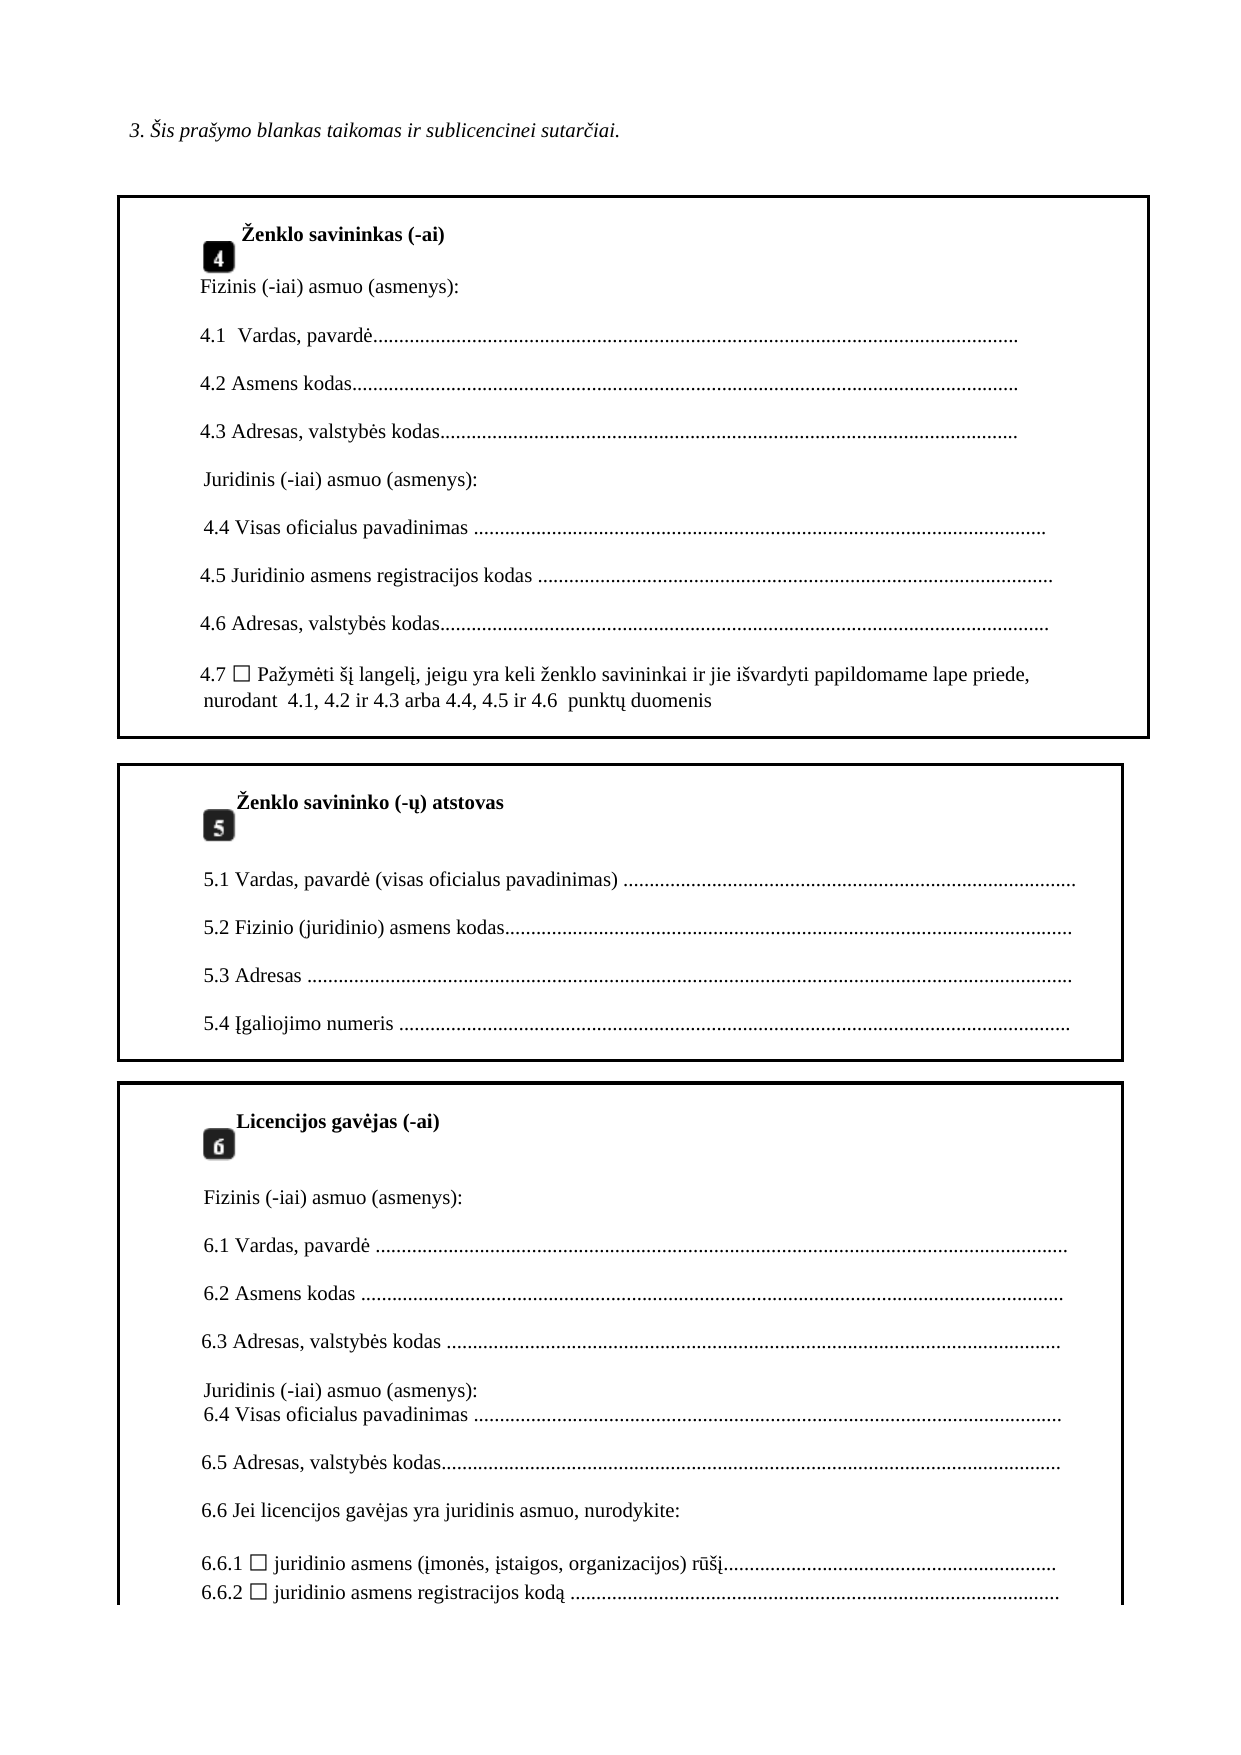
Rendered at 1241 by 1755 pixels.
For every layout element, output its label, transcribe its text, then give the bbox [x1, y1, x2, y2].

table_header Ženklo savininko (-ų) atstovas 5.1 Vardas, pavardė (visas oficialus pavadinimas) ....................................................................................... 5.2 Fizinio (juridinio) asmens kodas............................................................................................................. 5.3 Adresas ................................................................................................................................................... 5.4 Įgaliojimo numeris ................................................................................................................................. [120, 766, 1121, 1059]
table_cell Ženklo savininkas (-ai) [143, 222, 1147, 274]
table_cell 4.5 Juridinio asmens registracijos kodas ................................................................................................... [189, 539, 1147, 611]
table_cell [120, 419, 188, 467]
table_cell 6.6 Jei licencijos gavėjas yra juridinis asmuo, nurodykite: [190, 1498, 1121, 1546]
table_cell 4.3 Adresas, valstybės kodas............................................................................................................... [189, 419, 1147, 467]
table_cell 4.7 ⬜ Pažymėti šį langelį, jeigu yra keli ženklo savininkai ir jie išvardyti papildomame lape priede, nurodant 4.1, 4.2 ir 4.3 arba 4.4, 4.5 ir 4.6 punktų duomenis [189, 659, 1147, 712]
table_cell Fizinis (-iai) asmuo (asmenys): 6.1 Vardas, pavardė ..................................................................................................................................... 6.2 Asmens kodas ....................................................................................................................................... [120, 1185, 1121, 1329]
table_cell [120, 1498, 190, 1546]
table_cell [120, 712, 204, 736]
table_cell [120, 222, 143, 274]
table_cell 6.5 Adresas, valstybės kodas....................................................................................................................... [190, 1450, 1121, 1498]
table_cell Licencijos gavėjas (-ai) [120, 1109, 1121, 1185]
table_header [120, 1085, 1121, 1109]
table_cell 6.6.1 ⬜ juridinio asmens (įmonės, įstaigos, organizacijos) rūšį................................................................ 6.6.2 ⬜ juridinio asmens registracijos kodą .............................................................................................. [190, 1546, 1121, 1605]
table_cell [204, 712, 1147, 736]
table_cell 4.6 Adresas, valstybės kodas..................................................................................................................... [189, 611, 1147, 659]
table_cell Fizinis (-iai) asmuo (asmenys): 4.1 Vardas, pavardė............................................................................................................................ 4.2 Asmens kodas................................................................................................................................ [189, 274, 1147, 419]
table_cell [120, 1546, 190, 1605]
table_header [120, 198, 143, 222]
table_cell [120, 274, 188, 419]
table_cell [120, 611, 188, 659]
table_cell [120, 1329, 190, 1377]
table_cell Juridinis (-iai) asmuo (asmenys): 4.4 Visas oficialus pavadinimas .............................................................................................................. [120, 467, 1147, 539]
table_header [143, 198, 1147, 222]
table_cell 3. Šis prašymo blankas taikomas ir sublicencinei sutarčiai. [118, 118, 1122, 142]
table_cell [120, 1450, 190, 1498]
table_cell [120, 659, 188, 712]
table_cell 6.3 Adresas, valstybės kodas ...................................................................................................................... [190, 1329, 1121, 1377]
table_cell [120, 539, 188, 611]
table_cell Juridinis (-iai) asmuo (asmenys): 6.4 Visas oficialus pavadinimas ................................................................................................................. [120, 1378, 1121, 1450]
